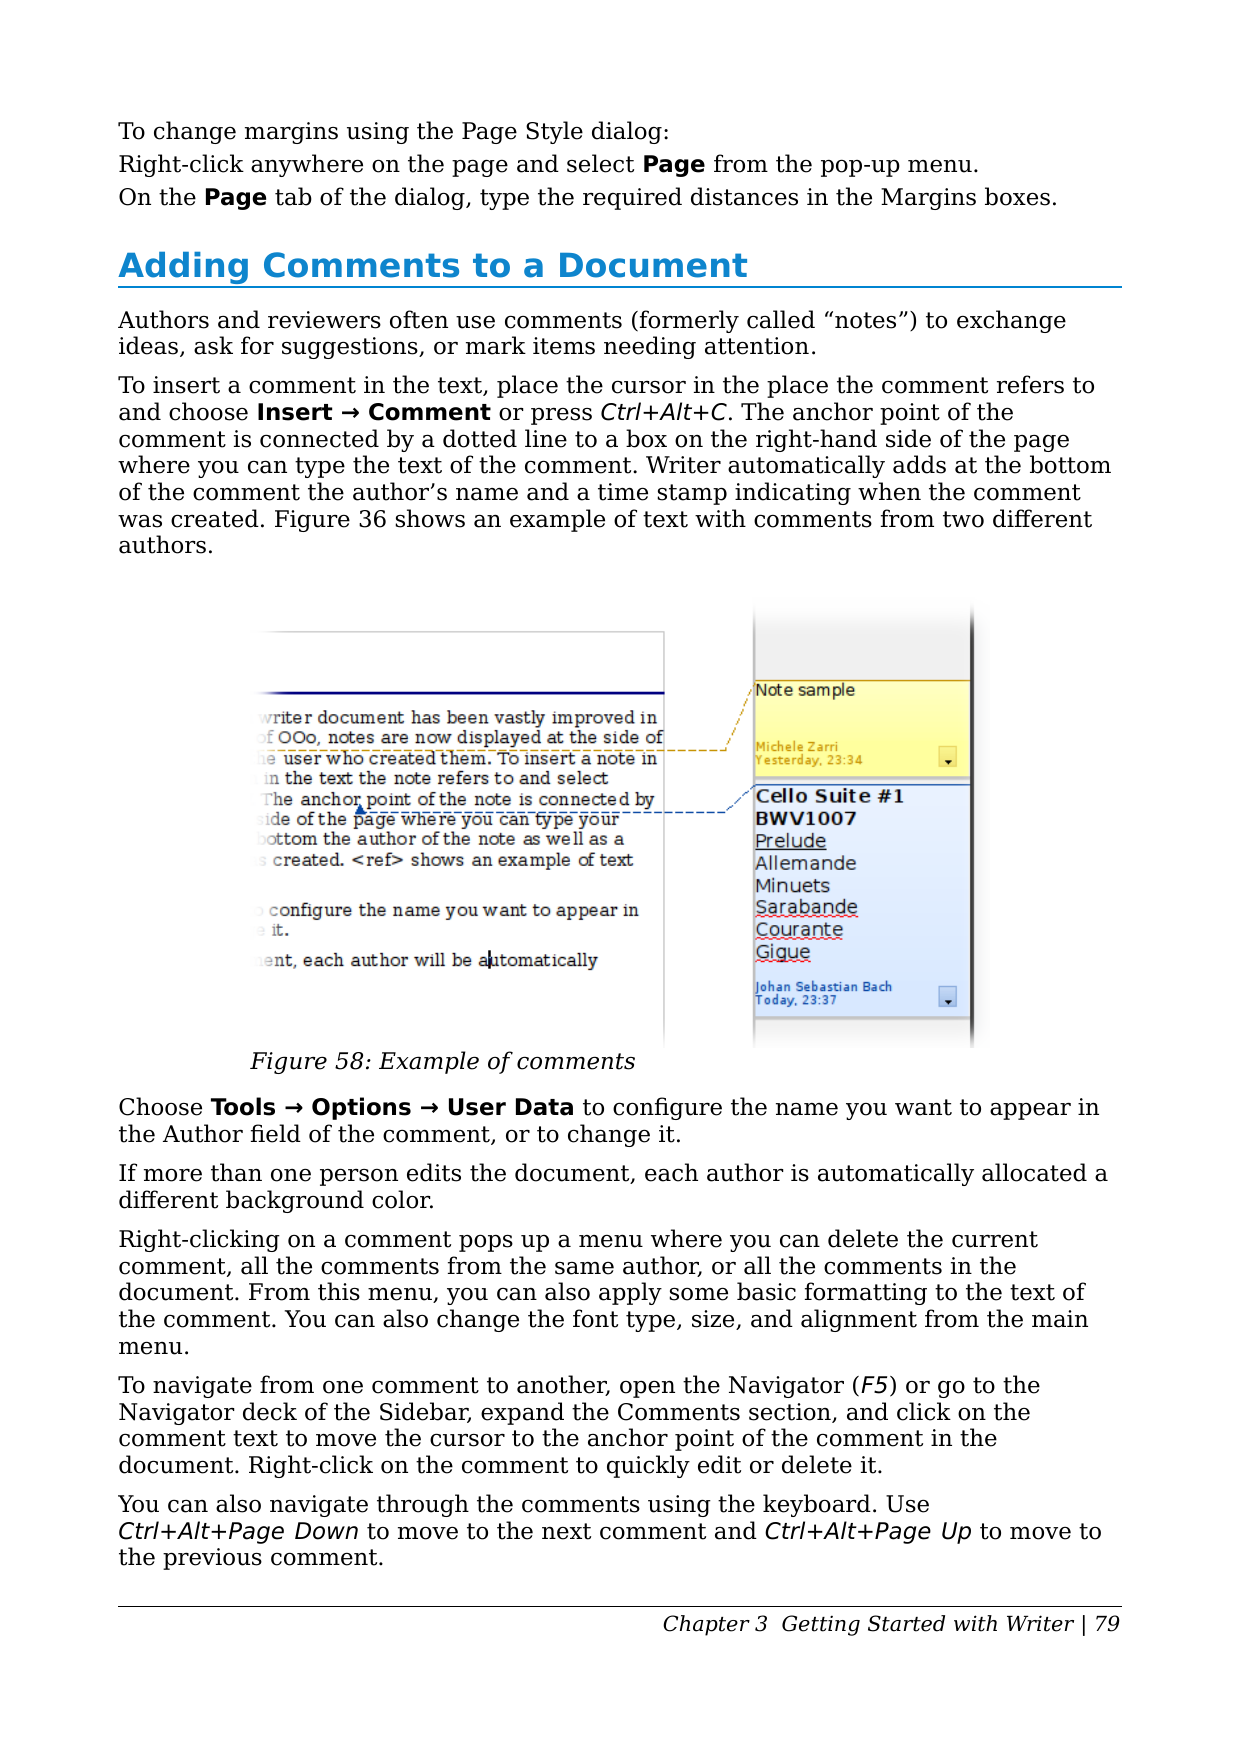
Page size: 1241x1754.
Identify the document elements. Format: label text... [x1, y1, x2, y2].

text If more than one person edits the document, each author is automatically allocated a different background color. [118, 1160, 1122, 1214]
text Right-clicking on a comment pops up a menu where you can delete the current comment, all the comments from the same author, or all the comments in the document. From this menu, you can also apply some basic formatting to the text of the comment. You can also change the font type, size, and alignment from the main menu. [118, 1226, 1122, 1359]
text Authors and reviewers often use comments (formerly called “notes”) to exchange ideas, ask for suggestions, or mark items needing attention. [118, 307, 1122, 360]
picture [250, 597, 990, 1048]
text To insert a comment in the text, place the cursor in the place the comment refers to and choose Insert → Comment or press Ctrl+Alt+C. The anchor point of the comment is connected by a dotted line to a box on the right-hand side of the page where you can type the text of the comment. Writer automatically adds at the bottom of the comment the author’s name and a time stamp indicating when the comment was created. Figure 36 shows an example of text with comments from two different authors. [118, 373, 1122, 559]
text On the Page tab of the dialog, type the required distances in the Margins boxes. [118, 184, 1122, 211]
text You can also navigate through the comments using the keyboard. Use Ctrl+Alt+Page Down to move to the next comment and Ctrl+Alt+Page Up to move to the previous comment. [118, 1491, 1122, 1571]
text Right-click anywhere on the page and select Page from the pop-up menu. [118, 151, 1122, 178]
text Figure 58: Example of comments [250, 1048, 990, 1074]
text [250, 584, 990, 597]
text To navigate from one comment to another, open the Navigator (F5) or go to the Navigator deck of the Sidebar, expand the Comments section, and click on the comment text to move the cursor to the anchor point of the comment in the document. Right-click on the comment to quickly edit or delete it. [118, 1372, 1122, 1479]
text Choose Tools → Options → User Data to configure the name you want to appear in the Author field of the comment, or to change it. [118, 1094, 1122, 1148]
list To change margins using the Page Style dialog: [118, 118, 1122, 145]
subtitle Adding Comments to a Document [118, 247, 1122, 286]
